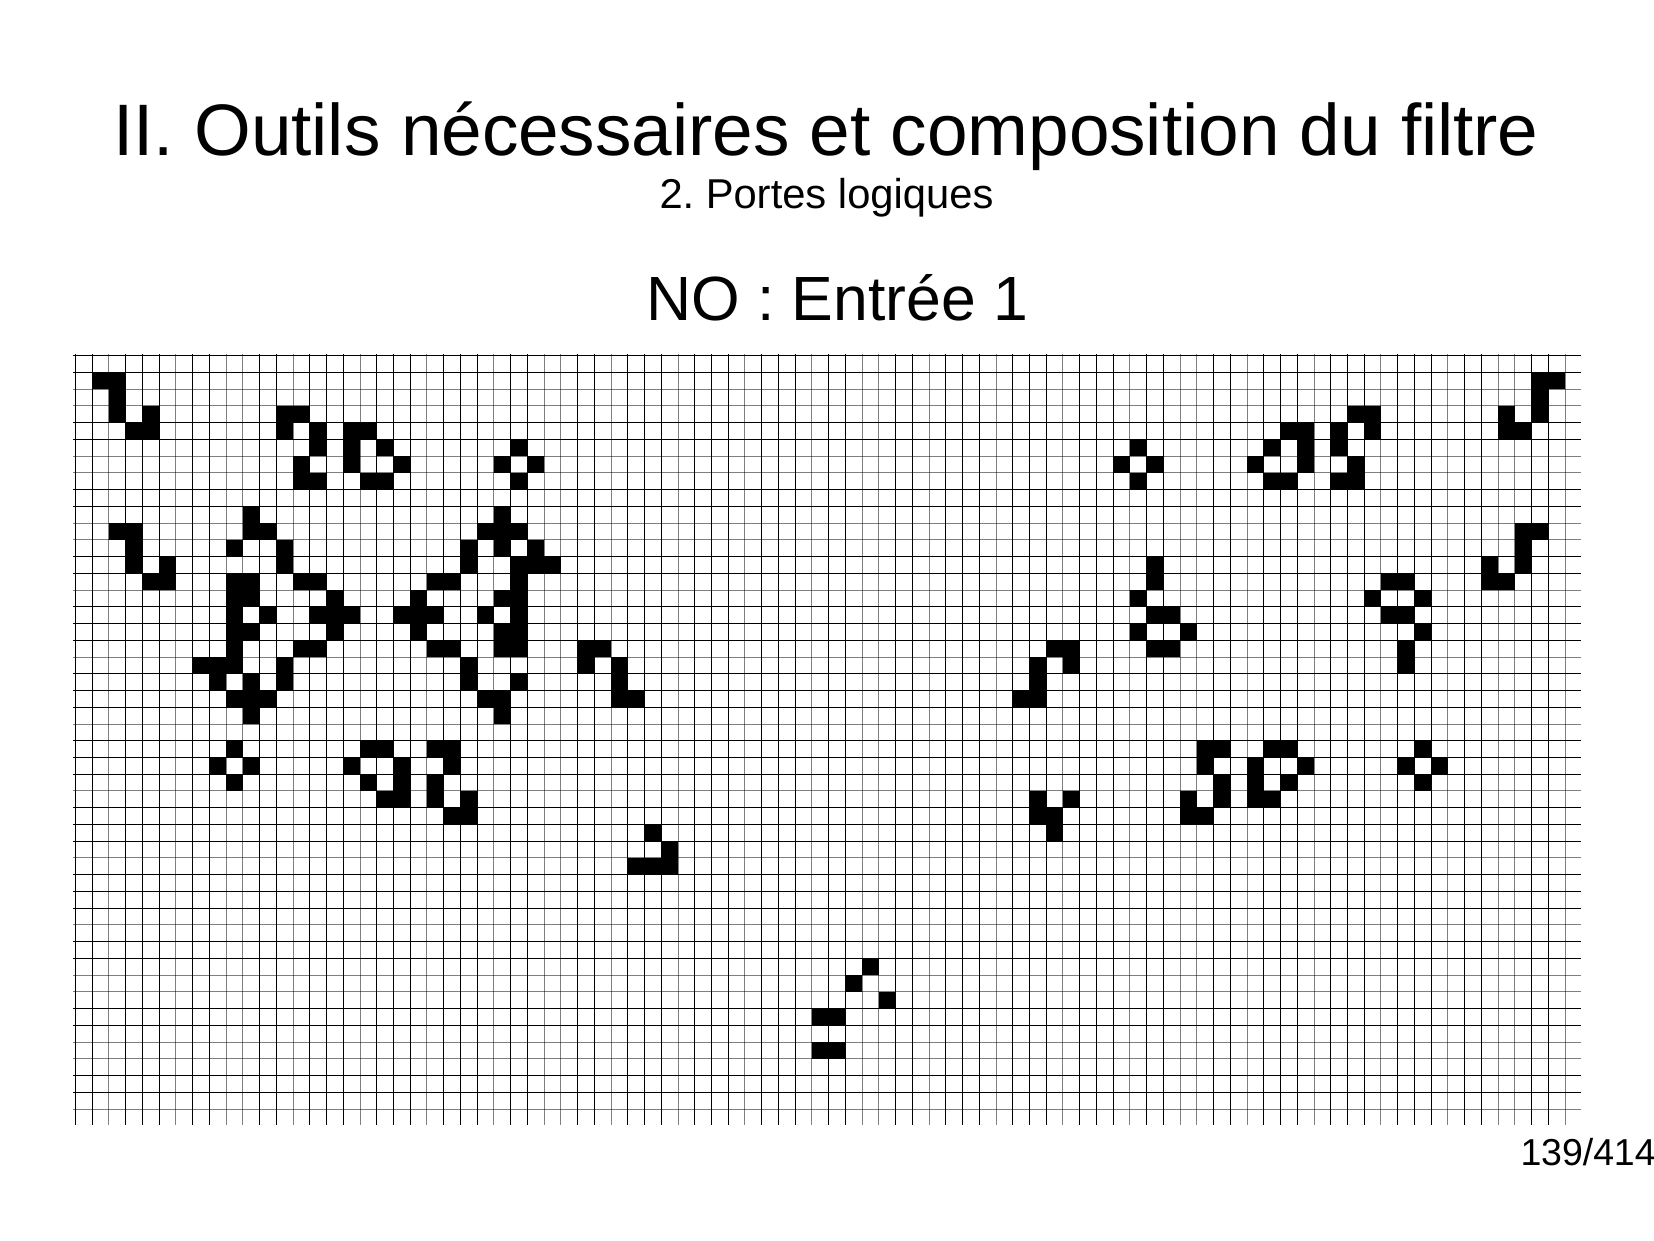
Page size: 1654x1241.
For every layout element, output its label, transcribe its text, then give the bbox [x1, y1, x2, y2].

picture [73, 354, 1581, 1125]
title II. Outils nécessaires et composition du filtre 2. Portes logiques [82, 49, 1571, 257]
text_box NO : Entrée 1 [631, 256, 1044, 342]
text_box <number>/414 [1505, 1124, 1654, 1182]
